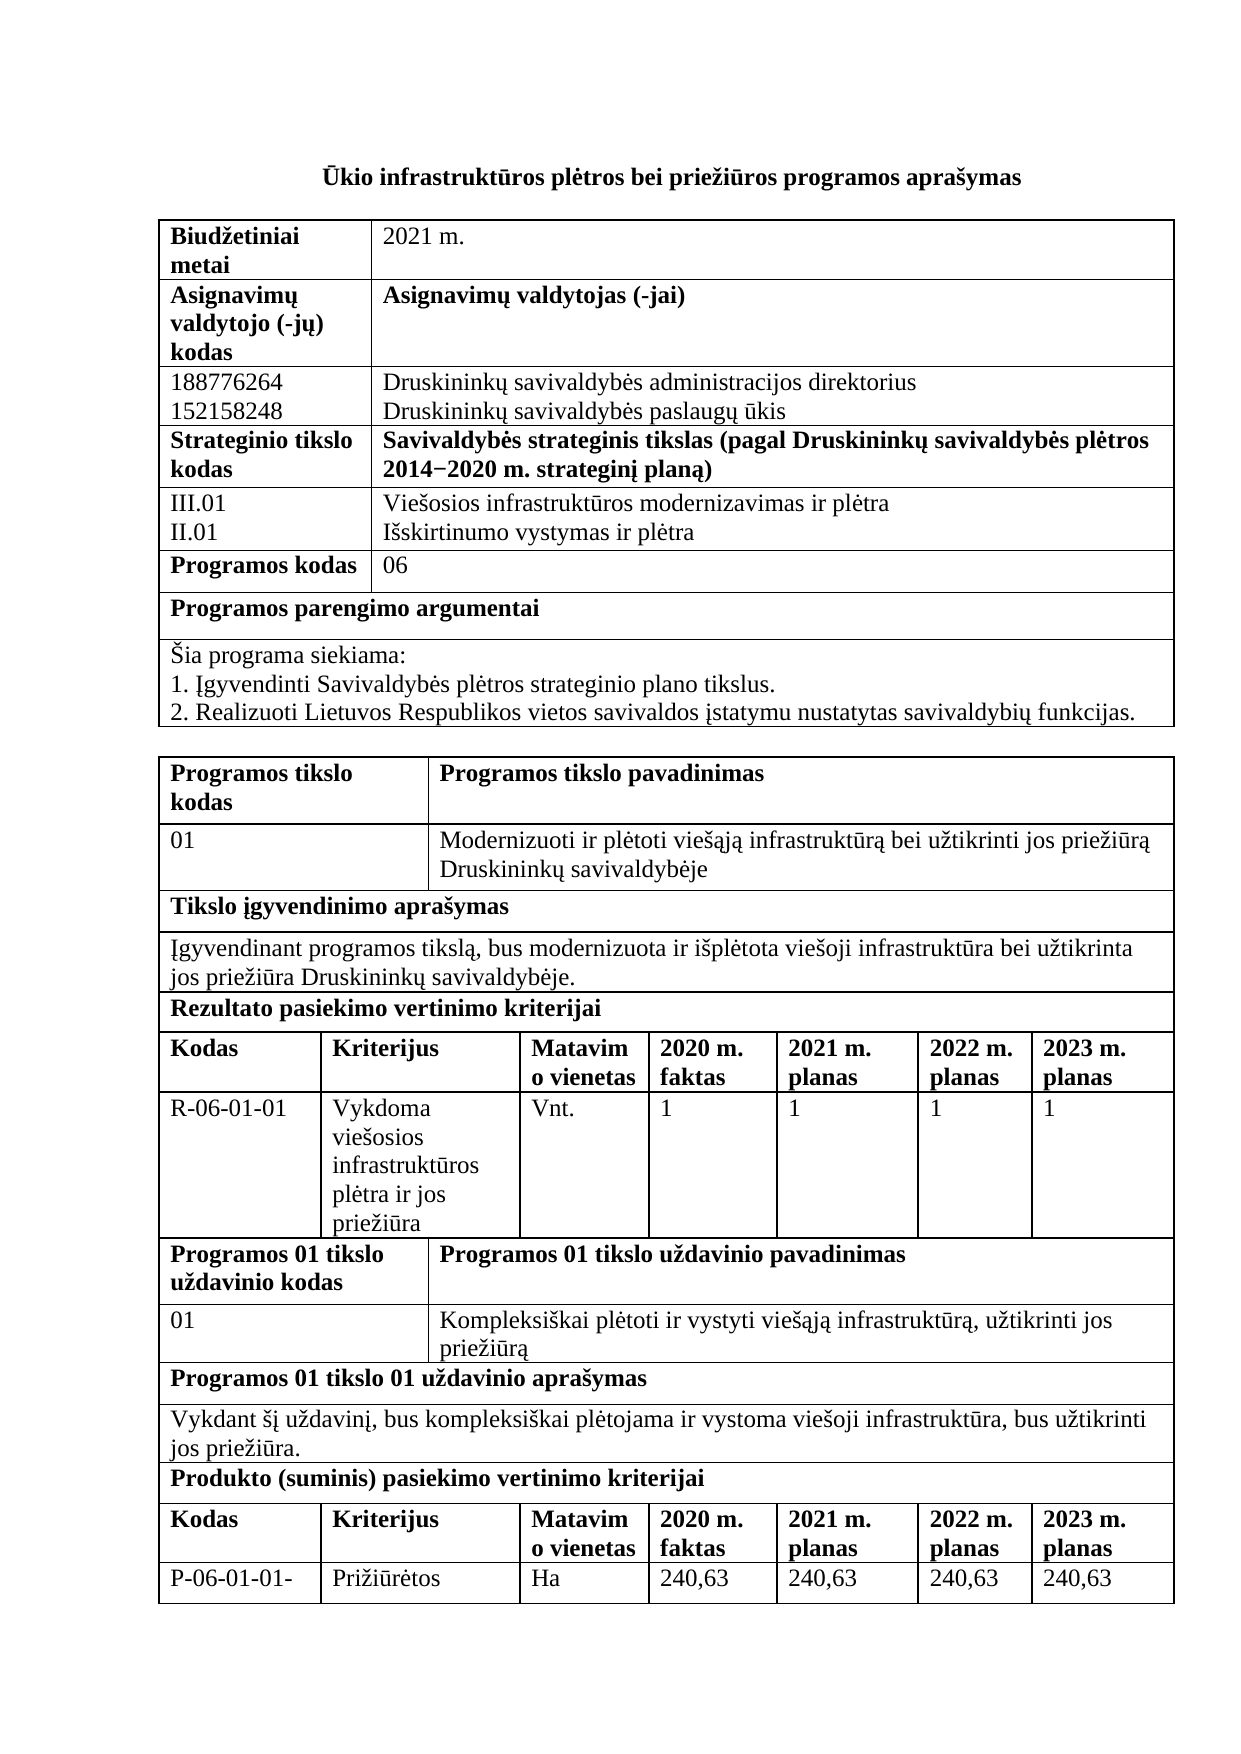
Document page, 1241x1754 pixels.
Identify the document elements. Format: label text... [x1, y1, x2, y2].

table_cell Matavimo vienetas [521, 1033, 648, 1091]
table_cell Programos kodas [160, 551, 371, 592]
table_cell Ha [521, 1563, 648, 1603]
table_cell 2021 m. planas [778, 1033, 917, 1091]
table_cell 2020 m. faktas [650, 1504, 776, 1562]
table_cell III.01 II.01 [160, 488, 371, 549]
table_cell Rezultato pasiekimo vertinimo kriterijai [160, 993, 1173, 1031]
table_cell 06 [372, 551, 1173, 592]
table_cell Prižiūrėtos [322, 1563, 519, 1603]
table_cell Modernizuoti ir plėtoti viešąją infrastruktūrą bei užtikrinti jos priežiūrą Druskininkų savivaldybėje [429, 825, 1173, 890]
table_cell Programos 01 tikslo uždavinio kodas [160, 1239, 428, 1304]
table_cell Asignavimų valdytojo (-jų) kodas [160, 280, 371, 366]
table_cell 2021 m. planas [778, 1504, 917, 1562]
table_cell Kodas [160, 1504, 320, 1562]
table_cell 2022 m. planas [919, 1033, 1031, 1091]
table_cell Įgyvendinant programos tikslą, bus modernizuota ir išplėtota viešoji infrastruktūra bei užtikrinta jos priežiūra Druskininkų savivaldybėje. [160, 933, 1173, 991]
table_cell Kompleksiškai plėtoti ir vystyti viešąją infrastruktūrą, užtikrinti jos priežiūrą [429, 1305, 1173, 1362]
table_header Programos tikslo pavadinimas [429, 758, 1173, 823]
table_header 2021 m. [372, 221, 1173, 279]
table_cell Produkto (suminis) pasiekimo vertinimo kriterijai [160, 1463, 1173, 1503]
table_cell Šia programa siekiama: 1. Įgyvendinti Savivaldybės plėtros strateginio plano tikslus. 2. Realizuoti Lietuvos Respublikos vietos savivaldos įstatymu nustatytas savivaldybių funkcijas. [160, 640, 1173, 726]
table_cell Vykdant šį uždavinį, bus kompleksiškai plėtojama ir vystoma viešoji infrastruktūra, bus užtikrinti jos priežiūra. [160, 1405, 1173, 1462]
table_cell 1 [1033, 1093, 1173, 1237]
table_cell Asignavimų valdytojas (-jai) [372, 280, 1173, 366]
table_cell Matavimo vienetas [521, 1504, 648, 1562]
table_cell Kriterijus [322, 1033, 519, 1091]
table_cell Kodas [160, 1033, 320, 1091]
table_cell P-06-01-01- [160, 1563, 320, 1603]
table_cell Programos 01 tikslo uždavinio pavadinimas [429, 1239, 1173, 1304]
table_cell 240,63 [1033, 1563, 1173, 1603]
table_cell 240,63 [778, 1563, 917, 1603]
table_cell R-06-01-01 [160, 1093, 320, 1237]
table_header Biudžetiniai metai [160, 221, 371, 279]
table_cell Programos 01 tikslo 01 uždavinio aprašymas [160, 1363, 1173, 1403]
table_cell 240,63 [919, 1563, 1031, 1603]
table_cell Viešosios infrastruktūros modernizavimas ir plėtra Išskirtinumo vystymas ir plėtra [372, 488, 1173, 549]
table_cell Vykdoma viešosios infrastruktūros plėtra ir jos priežiūra [322, 1093, 519, 1237]
text Ūkio infrastruktūros plėtros bei priežiūros programos aprašymas [148, 162, 1196, 190]
table_cell 2022 m. planas [919, 1504, 1031, 1562]
table_cell Kriterijus [322, 1504, 519, 1562]
table_cell 240,63 [650, 1563, 776, 1603]
table_cell 1 [778, 1093, 917, 1237]
table_cell 2023 m. planas [1033, 1033, 1173, 1091]
table_cell Programos parengimo argumentai [160, 593, 1173, 639]
table_cell Savivaldybės strateginis tikslas (pagal Druskininkų savivaldybės plėtros 2014−2020 m. strateginį planą) [372, 426, 1173, 487]
table_cell 2023 m. planas [1033, 1504, 1173, 1562]
table_cell Druskininkų savivaldybės administracijos direktorius Druskininkų savivaldybės paslaugų ūkis [372, 367, 1173, 424]
table_cell 01 [160, 1305, 428, 1362]
table_cell 188776264 152158248 [160, 367, 371, 424]
table_cell 01 [160, 825, 428, 890]
table_cell Strateginio tikslo kodas [160, 426, 371, 487]
table_cell Vnt. [521, 1093, 648, 1237]
table_cell 2020 m. faktas [650, 1033, 776, 1091]
table_header Programos tikslo kodas [160, 758, 428, 823]
table_cell 1 [919, 1093, 1031, 1237]
table_cell Tikslo įgyvendinimo aprašymas [160, 891, 1173, 931]
table_cell 1 [650, 1093, 776, 1237]
